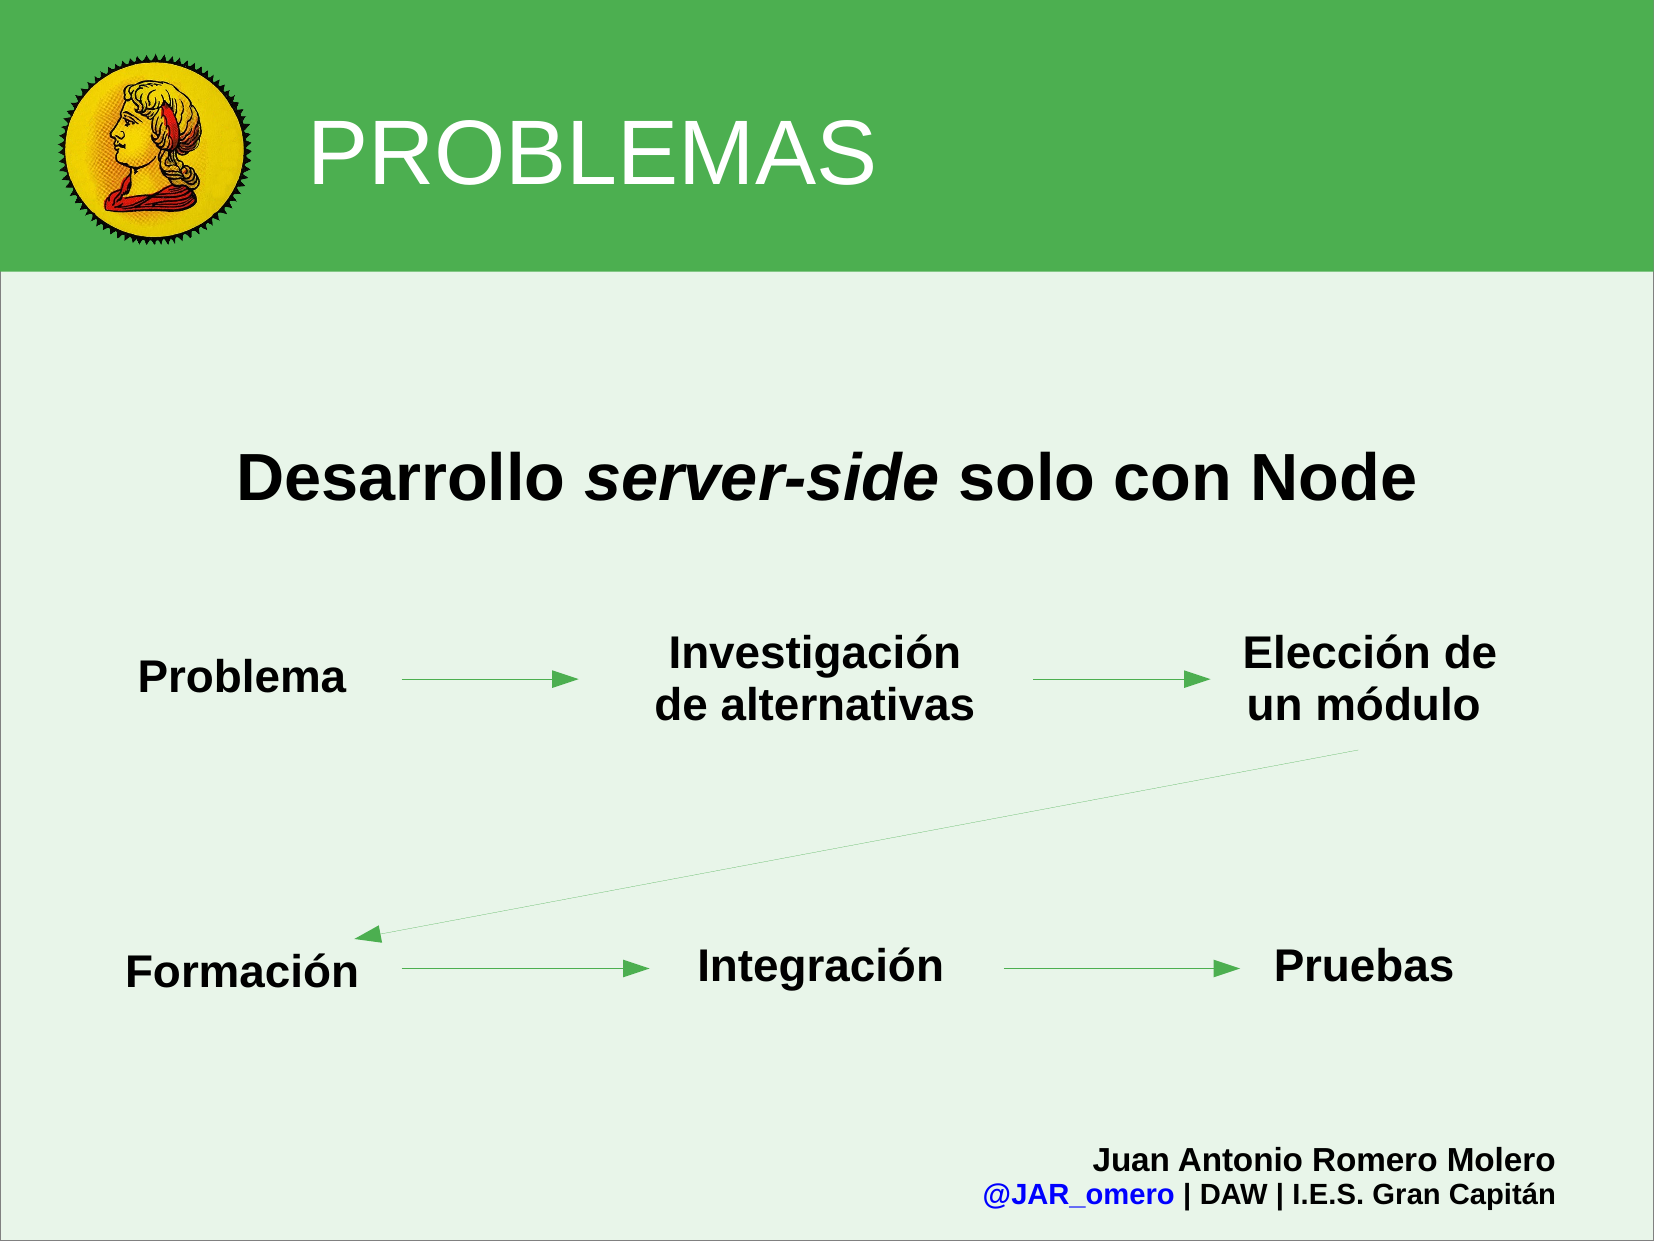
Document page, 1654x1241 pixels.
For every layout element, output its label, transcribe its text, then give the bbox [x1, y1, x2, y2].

picture [57, 53, 252, 245]
text_box Formación [82, 938, 402, 1046]
text_box Juan Antonio Romero Molero @JAR_omero | DAW | I.E.S. Gran Capitán [212, 1133, 1571, 1241]
text_box Investigación de alternativas [625, 620, 1004, 792]
text_box Integración [661, 933, 981, 1040]
subtitle Desarrollo server-side solo con Node [82, 290, 1571, 626]
text_box Elección de un módulo [1210, 620, 1530, 740]
text_box Problema [82, 643, 402, 751]
text_box Pruebas [1204, 933, 1524, 1040]
title PROBLEMAS [307, 49, 1571, 257]
